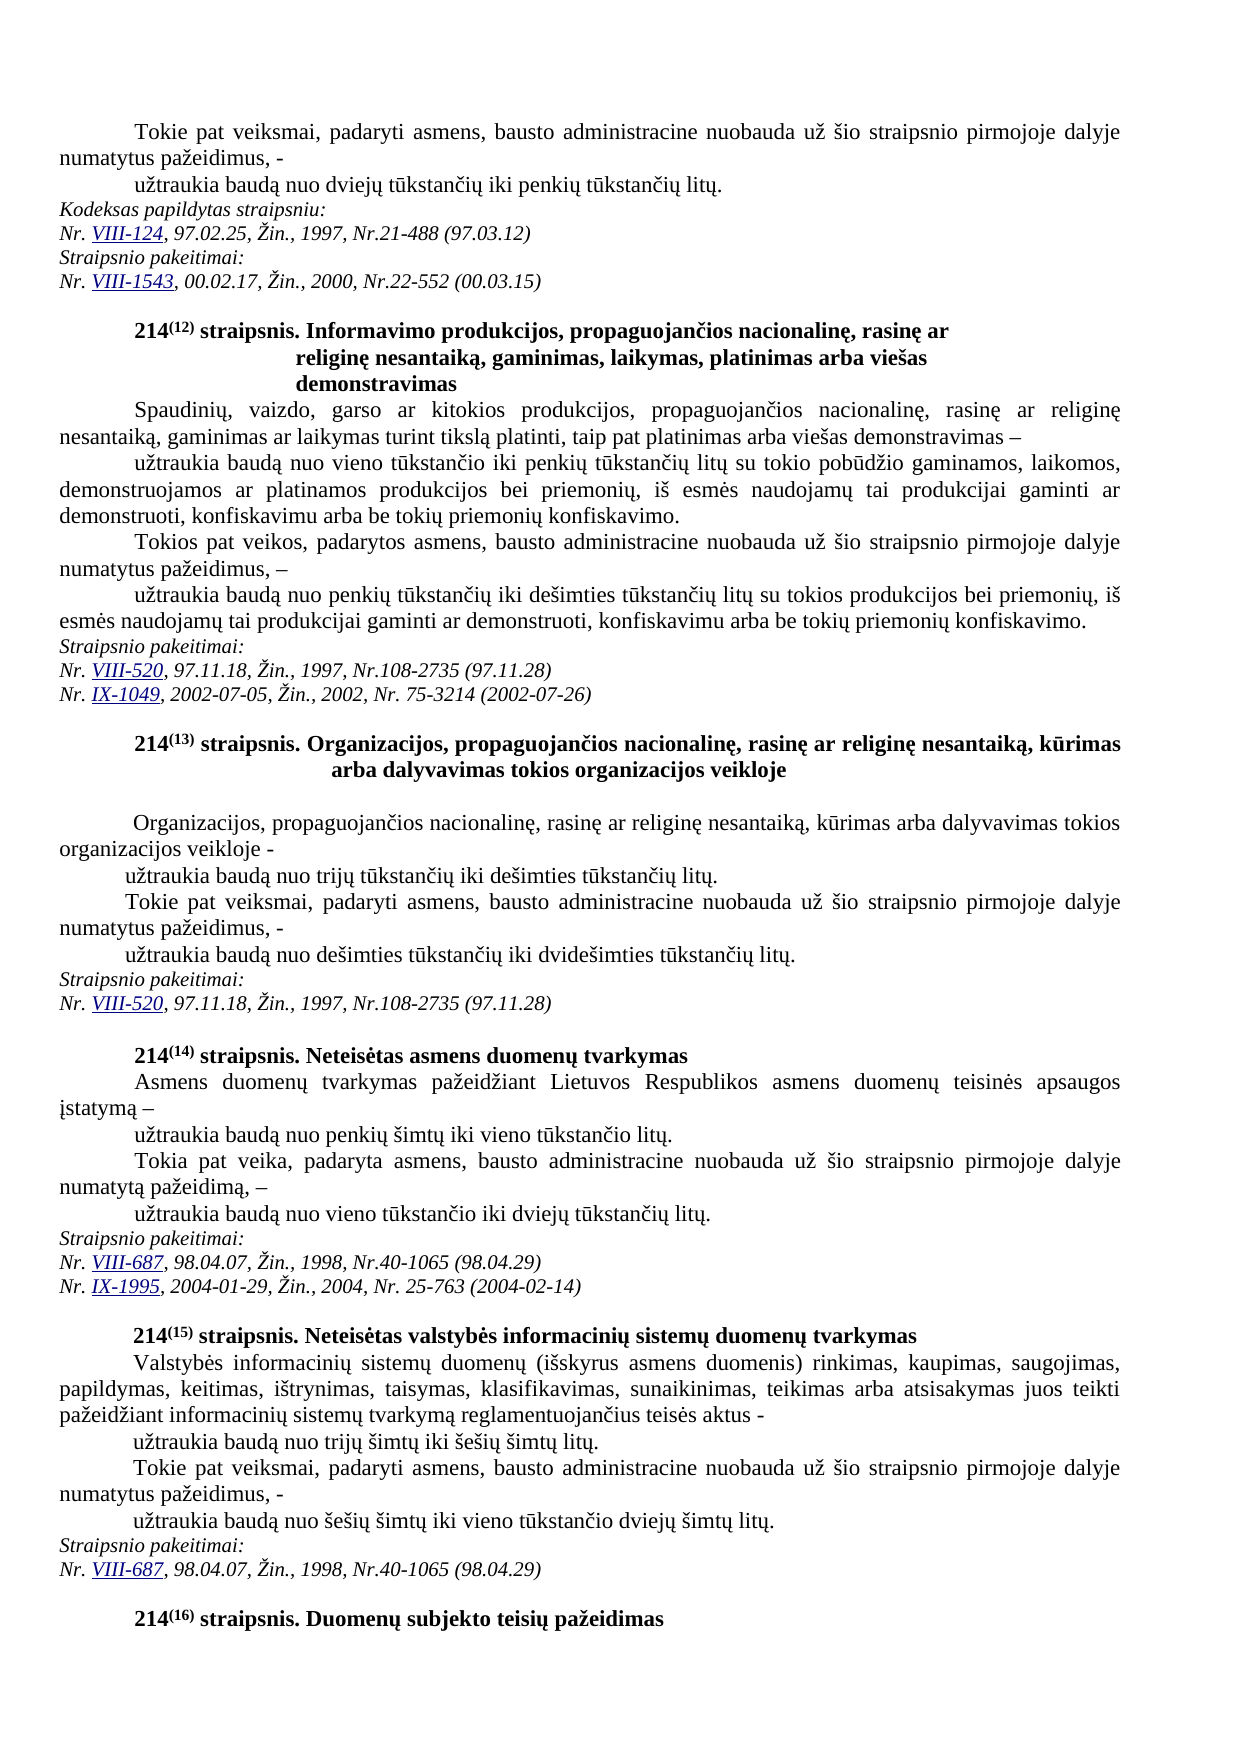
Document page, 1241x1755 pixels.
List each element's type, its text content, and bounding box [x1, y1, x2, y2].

text 214(15) straipsnis. Neteisėtas valstybės informacinių sistemų duomenų tvarkymas [59, 1322, 1122, 1349]
text Tokios pat veikos, padarytos asmens, bausto administracine nuobauda už šio straipsnio pirmojoje dalyje numatytus pažeidimus, – [59, 528, 1122, 581]
text demonstravimas [295, 370, 1122, 397]
text užtraukia baudą nuo penkių šimtų iki vieno tūkstančio litų. [59, 1121, 1122, 1147]
text religinę nesantaiką, gaminimas, laikymas, platinimas arba viešas [295, 344, 1122, 370]
text Kodeksas papildytas straipsniu: [59, 197, 1122, 221]
text užtraukia baudą nuo vieno tūkstančio iki penkių tūkstančių litų su tokio pobūdžio gaminamos, laikomos, demonstruojamos ar platinamos produkcijos bei priemonių, iš esmės naudojamų tai produkcijai gaminti ar demonstruoti, konfiskavimu arba be tokių priemonių konfiskavimo. [59, 449, 1122, 528]
text Tokie pat veiksmai, padaryti asmens, bausto administracine nuobauda už šio straipsnio pirmojoje dalyje numatytus pažeidimus, - [59, 118, 1122, 171]
text Straipsnio pakeitimai: [59, 967, 1122, 991]
text užtraukia baudą nuo dešimties tūkstančių iki dvidešimties tūkstančių litų. [59, 941, 1122, 967]
text Straipsnio pakeitimai: [59, 1533, 1122, 1557]
text užtraukia baudą nuo trijų tūkstančių iki dešimties tūkstančių litų. [59, 862, 1122, 888]
text 214(12) straipsnis. Informavimo produkcijos, propaguojančios nacionalinę, rasinę ar [134, 317, 1122, 344]
text Straipsnio pakeitimai: [59, 634, 1122, 658]
text 214(13) straipsnis. Organizacijos, propaguojančios nacionalinę, rasinę ar religinę nesantaiką, kūrimas arba dalyvavimas tokios organizacijos veikloje [134, 730, 1122, 783]
text užtraukia baudą nuo vieno tūkstančio iki dviejų tūkstančių litų. [59, 1200, 1122, 1226]
text Valstybės informacinių sistemų duomenų (išskyrus asmens duomenis) rinkimas, kaupimas, saugojimas, papildymas, keitimas, ištrynimas, taisymas, klasifikavimas, sunaikinimas, teikimas arba atsisakymas juos teikti pažeidžiant informacinių sistemų tvarkymą reglamentuojančius teisės aktus - [59, 1349, 1122, 1428]
text 214(14) straipsnis. Neteisėtas asmens duomenų tvarkymas [59, 1042, 1122, 1068]
text Tokie pat veiksmai, padaryti asmens, bausto administracine nuobauda už šio straipsnio pirmojoje dalyje numatytus pažeidimus, - [59, 888, 1122, 941]
text Organizacijos, propaguojančios nacionalinę, rasinę ar religinę nesantaiką, kūrimas arba dalyvavimas tokios organizacijos veikloje - [59, 809, 1122, 862]
text Straipsnio pakeitimai: [59, 1226, 1122, 1250]
text Spaudinių, vaizdo, garso ar kitokios produkcijos, propaguojančios nacionalinę, rasinę ar religinę nesantaiką, gaminimas ar laikymas turint tikslą platinti, taip pat platinimas arba viešas demonstravimas – [59, 397, 1122, 449]
text Nr. VIII-520, 97.11.18, Žin., 1997, Nr.108-2735 (97.11.28) [59, 658, 1122, 682]
text Nr. IX-1049, 2002-07-05, Žin., 2002, Nr. 75-3214 (2002-07-26) [59, 682, 1122, 706]
text užtraukia baudą nuo šešių šimtų iki vieno tūkstančio dviejų šimtų litų. [59, 1507, 1122, 1533]
text užtraukia baudą nuo trijų šimtų iki šešių šimtų litų. [59, 1428, 1122, 1454]
text Nr. VIII-124, 97.02.25, Žin., 1997, Nr.21-488 (97.03.12) [59, 221, 1122, 245]
text Nr. VIII-1543, 00.02.17, Žin., 2000, Nr.22-552 (00.03.15) [59, 269, 1122, 293]
text Nr. IX-1995, 2004-01-29, Žin., 2004, Nr. 25-763 (2004-02-14) [59, 1274, 1122, 1298]
text Nr. VIII-687, 98.04.07, Žin., 1998, Nr.40-1065 (98.04.29) [59, 1557, 1122, 1581]
text Nr. VIII-520, 97.11.18, Žin., 1997, Nr.108-2735 (97.11.28) [59, 991, 1122, 1015]
text 214(16) straipsnis. Duomenų subjekto teisių pažeidimas [59, 1605, 1122, 1632]
text Straipsnio pakeitimai: [59, 245, 1122, 269]
text Asmens duomenų tvarkymas pažeidžiant Lietuvos Respublikos asmens duomenų teisinės apsaugos įstatymą – [59, 1068, 1122, 1121]
text Tokie pat veiksmai, padaryti asmens, bausto administracine nuobauda už šio straipsnio pirmojoje dalyje numatytus pažeidimus, - [59, 1454, 1122, 1507]
text užtraukia baudą nuo dviejų tūkstančių iki penkių tūkstančių litų. [59, 171, 1122, 197]
text Tokia pat veika, padaryta asmens, bausto administracine nuobauda už šio straipsnio pirmojoje dalyje numatytą pažeidimą, – [59, 1147, 1122, 1200]
text Nr. VIII-687, 98.04.07, Žin., 1998, Nr.40-1065 (98.04.29) [59, 1250, 1122, 1274]
text užtraukia baudą nuo penkių tūkstančių iki dešimties tūkstančių litų su tokios produkcijos bei priemonių, iš esmės naudojamų tai produkcijai gaminti ar demonstruoti, konfiskavimu arba be tokių priemonių konfiskavimo. [59, 581, 1122, 634]
